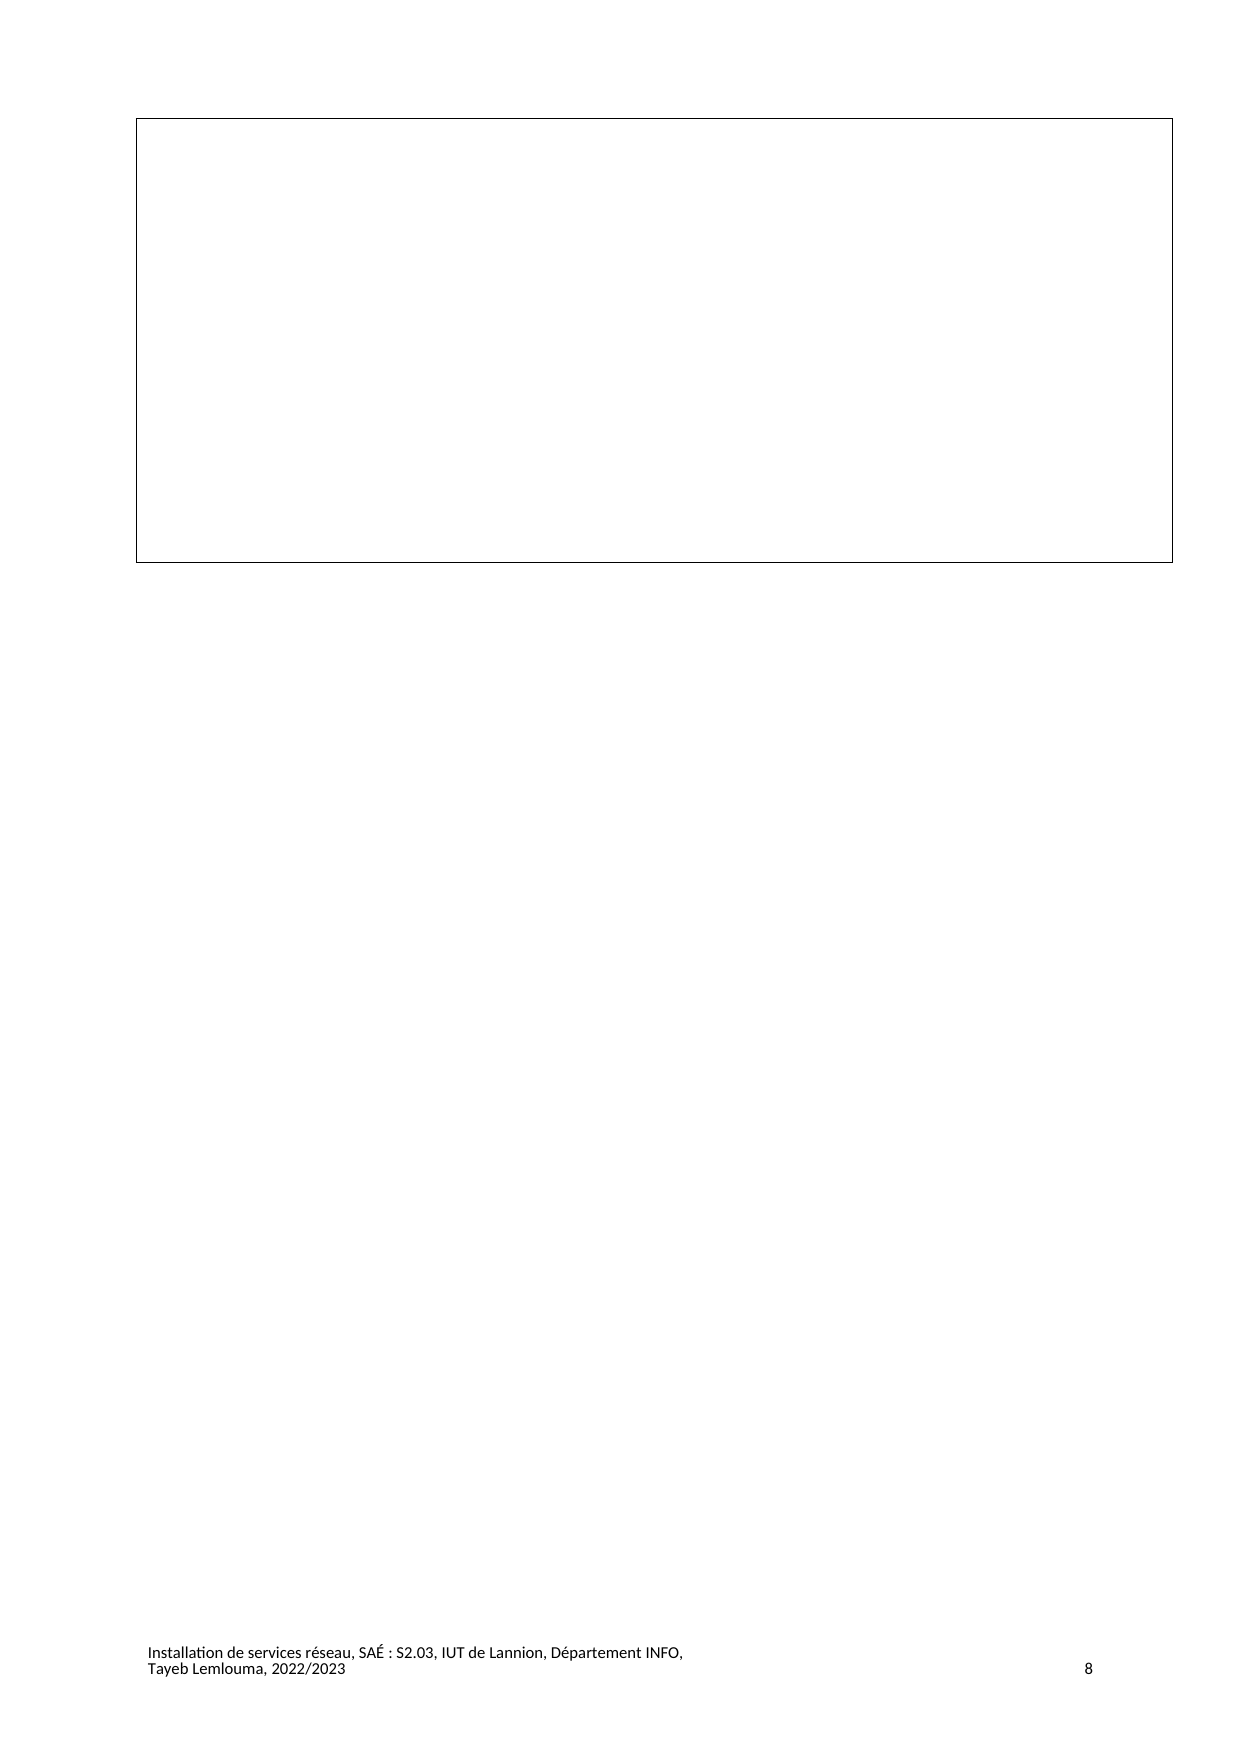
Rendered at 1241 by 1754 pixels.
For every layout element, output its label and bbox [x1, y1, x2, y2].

table_cell [137, 119, 1172, 562]
